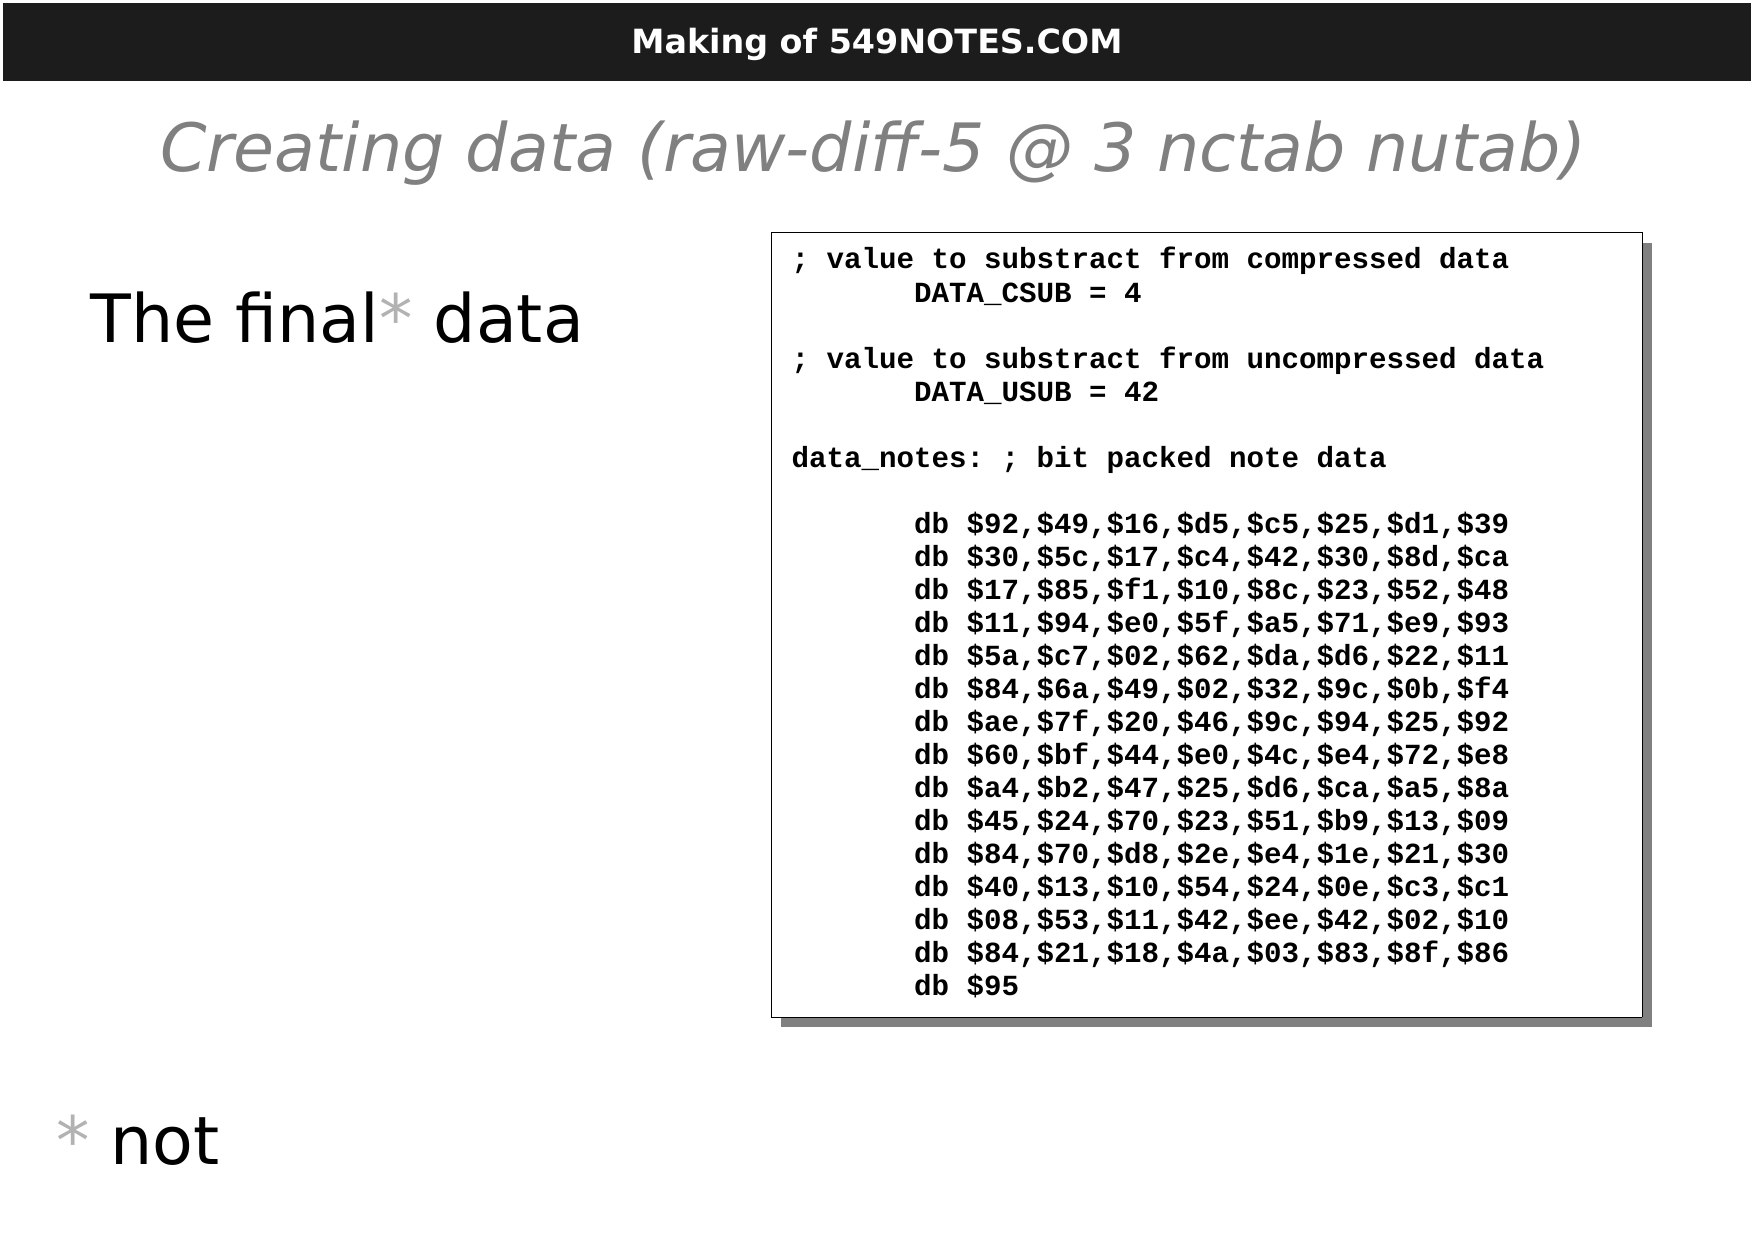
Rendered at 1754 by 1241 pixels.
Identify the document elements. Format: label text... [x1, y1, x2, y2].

text Creating data (raw-diff-5 @ 3 nctab nutab) [3, 110, 1751, 188]
table_header ; value to substract from compressed data DATA_CSUB = 4 ; value to substract from uncompressed data DATA_USUB = 42 data_notes: ; bit packed note data db $92,$49,$16,$d5,$c5,$25,$d1,$39 db $30,$5c,$17,$c4,$42,$30,$8d,$ca db $17,$85,$f1,$10,$8c,$23,$52,$48 db $11,$94,$e0,$5f,$a5,$71,$e9,$93 db $5a,$c7,$02,$62,$da,$d6,$22,$11 db $84,$6a,$49,$02,$32,$9c,$0b,$f4 db $ae,$7f,$20,$46,$9c,$94,$25,$92 db $60,$bf,$44,$e0,$4c,$e4,$72,$e8 db $a4,$b2,$47,$25,$d6,$ca,$a5,$8a db $45,$24,$70,$23,$51,$b9,$13,$09 db $84,$70,$d8,$2e,$e4,$1e,$21,$30 db $40,$13,$10,$54,$24,$0e,$c3,$c1 db $08,$53,$11,$42,$ee,$42,$02,$10 db $84,$21,$18,$4a,$03,$83,$8f,$86 db $95 [765, 226, 1658, 1033]
